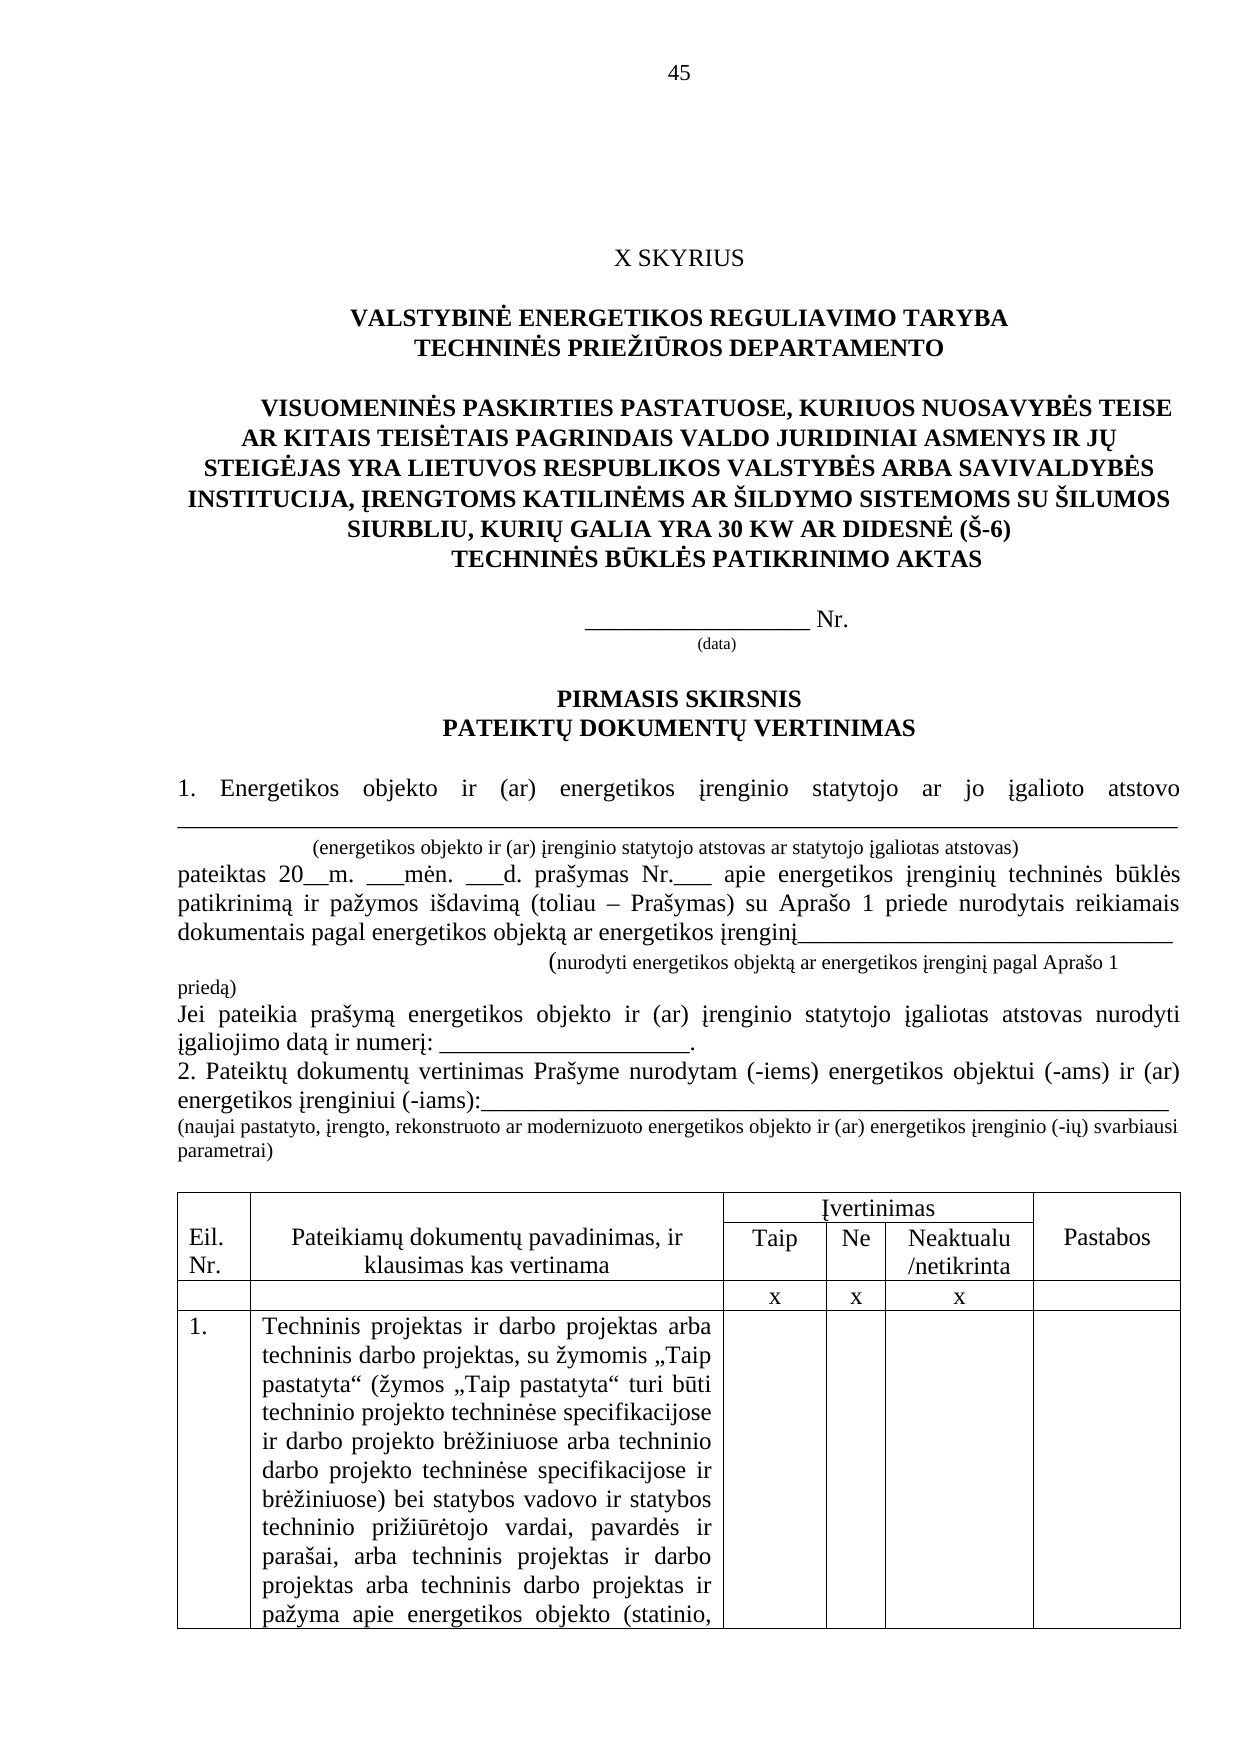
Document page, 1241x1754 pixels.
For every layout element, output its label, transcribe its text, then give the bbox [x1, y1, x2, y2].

table_cell Techninis projektas ir darbo projektas arba techninis darbo projektas, su žymomis „Taip pastatyta“ (žymos „Taip pastatyta“ turi būti techninio projekto techninėse specifikacijose ir darbo projekto brėžiniuose arba techninio darbo projekto techninėse specifikacijose ir brėžiniuose) bei statybos vadovo ir statybos techninio prižiūrėtojo vardai, pavardės ir parašai, arba techninis projektas ir darbo projektas arba techninis darbo projektas ir pažyma apie energetikos objekto (statinio, [251, 1311, 723, 1627]
table_header [177, 147, 1177, 214]
table_cell [1028, 1223, 1033, 1280]
table_cell Taip [724, 1223, 826, 1280]
table_header Įvertinimas [724, 1193, 1033, 1222]
table_cell [886, 1311, 1033, 1627]
text 1. Energetikos objekto ir (ar) energetikos įrenginio statytojo ar jo įgalioto atstovo ________________________________________________________________________________ (energetikos objekto ir (ar) įrenginio statytojo atstovas ar statytojo įgaliotas atstovas) [177, 773, 1181, 859]
table_cell x [886, 1281, 1033, 1310]
table_cell x [724, 1281, 826, 1310]
table_header Pastabos [1034, 1193, 1180, 1280]
text (nurodyti energetikos objektą ar energetikos įrenginį pagal Aprašo 1 priedą) [177, 946, 1181, 999]
text __________________ Nr. [177, 604, 1181, 633]
text TECHNINĖS PRIEŽIŪROS DEPARTAMENTO [177, 333, 1181, 362]
table_cell [886, 1223, 897, 1280]
table_cell [251, 1281, 723, 1310]
text TECHNINĖS BŪKLĖS PATIKRINIMO AKTAS [177, 544, 1181, 573]
text PIRMASIS SKIRSNIS [177, 684, 1181, 713]
text (naujai pastatyto, įrengto, rekonstruoto ar modernizuoto energetikos objekto ir (ar) energetikos įrenginio (-ių) svarbiausi parametrai) [177, 1114, 1181, 1162]
text (data) [177, 634, 1181, 653]
text X SKYRIUS [177, 243, 1181, 272]
text Jei pateikia prašymą energetikos objekto ir (ar) įrenginio statytojo įgaliotas atstovas nurodyti įgaliojimo datą ir numerį: ____________________. [177, 999, 1181, 1056]
table_cell [1034, 1281, 1180, 1310]
table_header Neaktualu/netikrinta [897, 1223, 1028, 1280]
table_cell [724, 1311, 826, 1627]
table_cell x [827, 1281, 885, 1310]
text VISUOMENINĖS PASKIRTIES PASTATUOSE, KURIUOS NUOSAVYBĖS TEISE AR KITAIS TEISĖTAIS PAGRINDAIS VALDO JURIDINIAI ASMENYS IR JŲ STEIGĖJAS YRA LIETUVOS RESPUBLIKOS VALSTYBĖS ARBA SAVIVALDYBĖS INSTITUCIJA, ĮRENGTOMS KATILINĖMS AR ŠILDYMO SISTEMOMS SU ŠILUMOS SIURBLIU, KURIŲ GALIA YRA 30 KW AR DIDESNĖ (Š-6) [177, 393, 1181, 542]
table_cell [1034, 1311, 1180, 1627]
text VALSTYBINĖ ENERGETIKOS REGULIAVIMO TARYBA [177, 303, 1181, 332]
table_cell 1. [178, 1311, 250, 1627]
text PATEIKTŲ DOKUMENTŲ VERTINIMAS [177, 713, 1181, 742]
table_cell Ne [827, 1223, 885, 1280]
table_cell [827, 1311, 885, 1627]
text 2. Pateiktų dokumentų vertinimas Prašyme nurodytam (-iems) energetikos objektui (-ams) ir (ar) energetikos įrenginiui (-iams):_______________________________________________________ [177, 1056, 1181, 1114]
table_header Pateikiamų dokumentų pavadinimas, ir klausimas kas vertinama [251, 1193, 723, 1280]
text pateiktas 20__m. ___mėn. ___d. prašymas Nr.___ apie energetikos įrenginių techninės būklės patikrinimą ir pažymos išdavimą (toliau – Prašymas) su Aprašo 1 priede nurodytais reikiamais dokumentais pagal energetikos objektą ar energetikos įrenginį______________________________ [177, 859, 1181, 946]
table_header Eil. Nr. [178, 1193, 250, 1280]
table_cell [178, 1281, 250, 1310]
